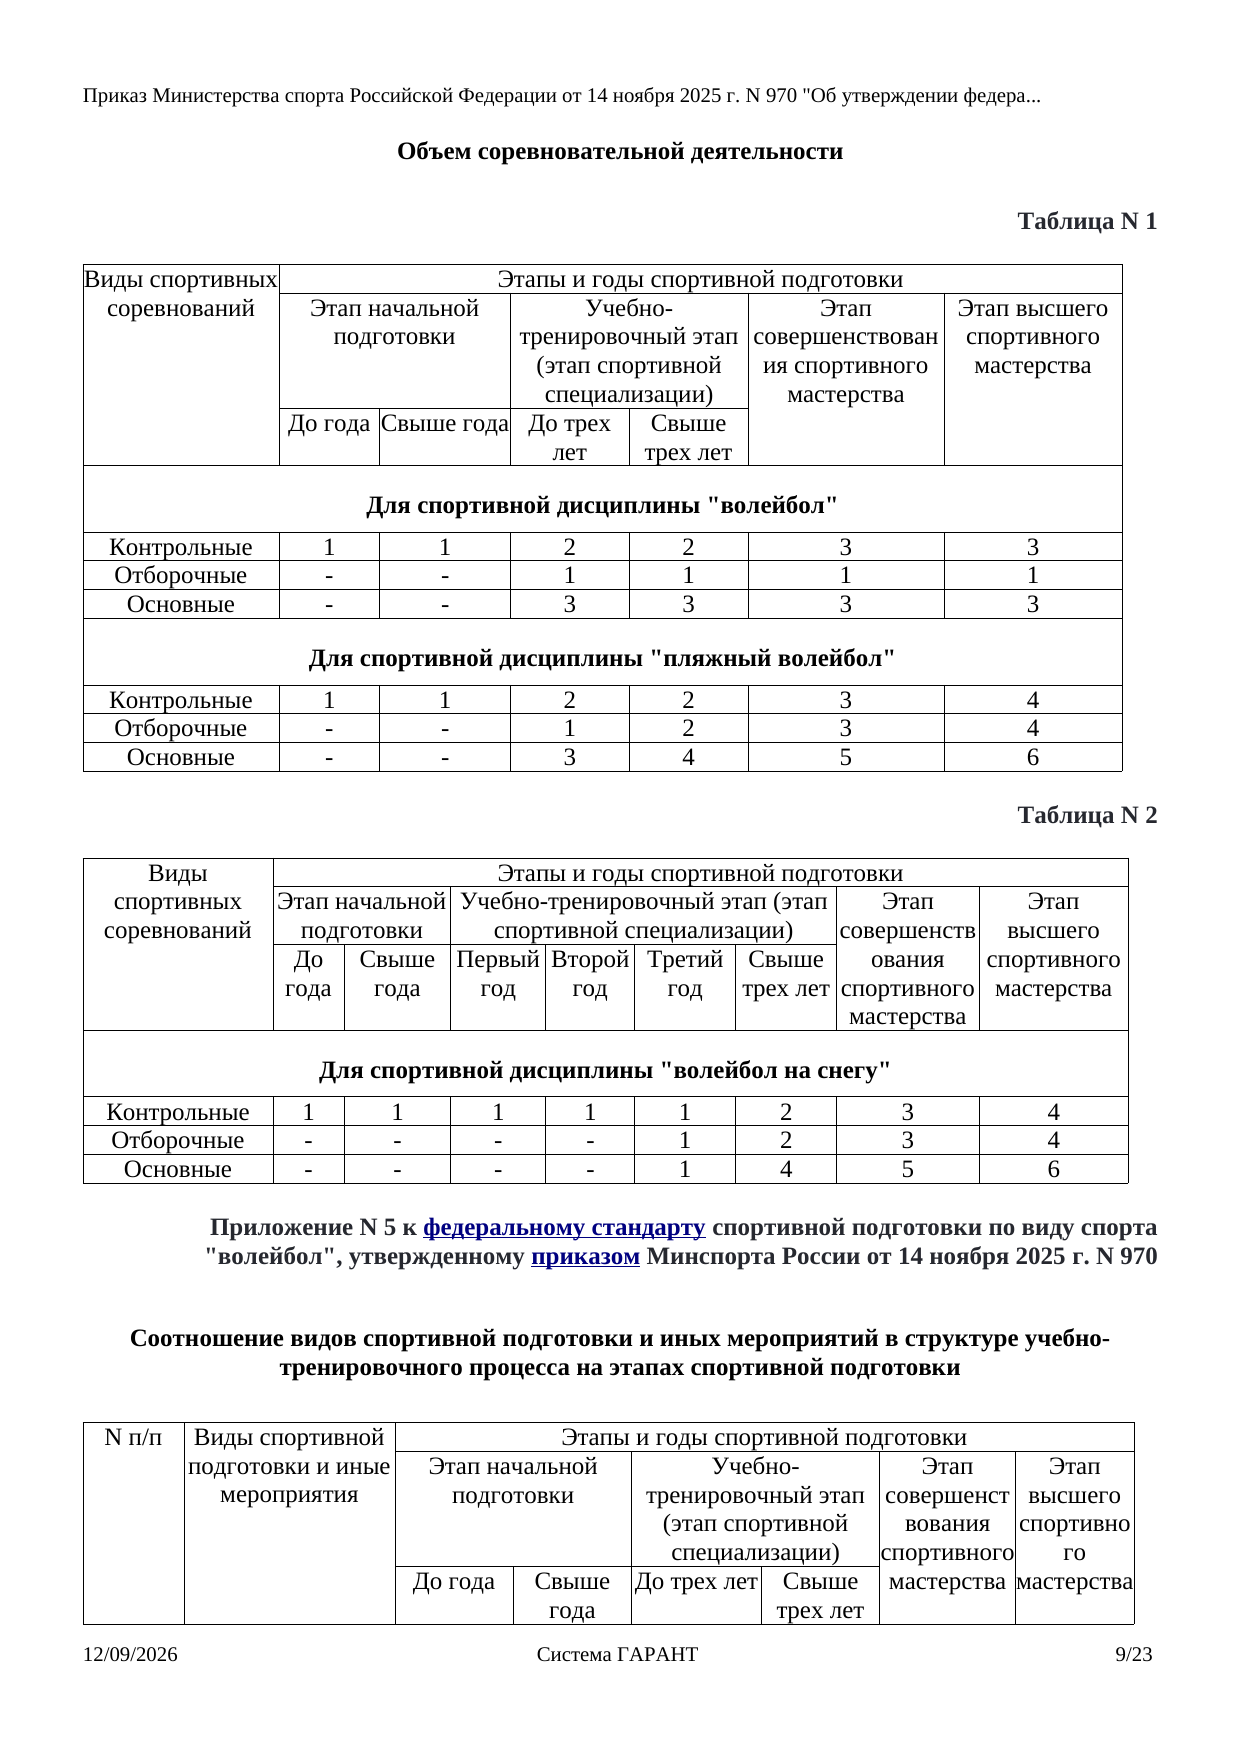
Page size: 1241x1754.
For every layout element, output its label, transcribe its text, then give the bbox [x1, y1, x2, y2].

table_cell 4 [980, 1126, 1128, 1154]
table_cell - [451, 1155, 545, 1183]
table_cell 1 [380, 533, 510, 560]
table_cell Отборочные [84, 561, 279, 589]
table_cell - [274, 1155, 344, 1183]
table_cell Этап начальной подготовки [274, 887, 450, 944]
table_cell 2 [511, 686, 629, 713]
table_cell 4 [980, 1097, 1128, 1125]
table_cell 1 [280, 533, 379, 560]
subtitle Объем соревновательной деятельности [83, 136, 1157, 165]
table_cell 4 [630, 743, 748, 771]
table_cell 1 [635, 1097, 735, 1125]
table_cell 1 [749, 561, 944, 589]
table_cell 1 [380, 686, 510, 713]
table_cell 2 [630, 714, 748, 742]
table_cell 5 [749, 743, 944, 771]
table_cell - [380, 743, 510, 771]
table_cell Этап совершенствования спортивного мастерства [837, 887, 979, 1030]
table_cell - [280, 590, 379, 618]
table_cell Основные [84, 1155, 273, 1183]
table_cell Отборочные [84, 714, 279, 742]
table_cell 3 [749, 714, 944, 742]
table_cell Для спортивной дисциплины "волейбол на снегу" [84, 1031, 1128, 1096]
table_cell Учебно-тренировочный этап (этап спортивной специализации) [451, 887, 836, 944]
table_cell Учебно-тренировочный этап (этап спортивной специализации) [511, 294, 748, 408]
table_header Виды спортивной подготовки и иные мероприятия [185, 1423, 395, 1624]
table_cell Этап начальной подготовки [280, 294, 510, 408]
table_cell Свыше трех лет [762, 1567, 879, 1624]
table_cell 2 [736, 1097, 836, 1125]
table_cell Учебно-тренировочный этап (этап спортивной специализации) [632, 1452, 879, 1566]
table_cell - [280, 561, 379, 589]
table_cell 2 [511, 533, 629, 560]
table_cell 2 [630, 686, 748, 713]
table_cell Основные [84, 590, 279, 618]
table_cell 5 [837, 1155, 979, 1183]
table_cell - [546, 1155, 634, 1183]
table_cell - [345, 1126, 450, 1154]
table_cell Второй год [546, 945, 634, 1030]
table_cell - [380, 714, 510, 742]
table_cell 1 [511, 561, 629, 589]
table_cell 1 [274, 1097, 344, 1125]
table_cell До трех лет [632, 1567, 761, 1624]
table_cell Для спортивной дисциплины "пляжный волейбол" [84, 619, 1122, 685]
table_header Виды спортивных соревнований [84, 859, 273, 1030]
table_cell - [380, 590, 510, 618]
table_cell Этап высшего спортивного мастерства [945, 294, 1122, 465]
table_cell Этап совершенствования спортивного мастерства [880, 1452, 1015, 1624]
table_header N п/п [84, 1423, 184, 1624]
text Таблица N 1 [83, 206, 1157, 235]
table_cell 3 [837, 1097, 979, 1125]
table_cell 3 [749, 686, 944, 713]
table_cell 3 [945, 533, 1122, 560]
table_cell - [451, 1126, 545, 1154]
table_cell 1 [635, 1126, 735, 1154]
table_cell До года [280, 409, 379, 465]
table_cell Свыше года [380, 409, 510, 465]
table_cell 2 [630, 533, 748, 560]
table_cell Для спортивной дисциплины "волейбол" [84, 466, 1122, 532]
text Приложение N 5 к федеральному стандарту спортивной подготовки по виду спорта "волейбол", утвержденному приказом Минспорта России от 14 ноября 2025 г. N 970 [83, 1212, 1157, 1269]
table_cell 1 [546, 1097, 634, 1125]
table_cell 3 [945, 590, 1122, 618]
table_header Виды спортивных соревнований [84, 265, 279, 465]
table_cell 1 [511, 714, 629, 742]
table_cell Отборочные [84, 1126, 273, 1154]
table_cell 4 [945, 714, 1122, 742]
table_cell Контрольные [84, 686, 279, 713]
table_cell - [345, 1155, 450, 1183]
table_cell 3 [837, 1126, 979, 1154]
table_cell Свыше года [345, 945, 450, 1030]
table_cell Свыше трех лет [736, 945, 836, 1030]
table_cell - [546, 1126, 634, 1154]
table_cell - [380, 561, 510, 589]
table_cell До года [396, 1567, 513, 1624]
table_cell - [280, 714, 379, 742]
table_cell 6 [980, 1155, 1128, 1183]
table_cell Третий год [635, 945, 735, 1030]
table_cell 1 [345, 1097, 450, 1125]
table_cell Этап высшего спортивного мастерства [1016, 1452, 1134, 1624]
table_cell - [280, 743, 379, 771]
table_cell Основные [84, 743, 279, 771]
table_cell До трех лет [511, 409, 629, 465]
table_cell 3 [749, 533, 944, 560]
table_cell До года [274, 945, 344, 1030]
table_cell 6 [945, 743, 1122, 771]
table_header Этапы и годы спортивной подготовки [274, 859, 1128, 886]
table_cell 3 [630, 590, 748, 618]
table_header Этапы и годы спортивной подготовки [280, 265, 1122, 293]
table_cell Контрольные [84, 533, 279, 560]
table_cell 1 [630, 561, 748, 589]
table_cell 1 [945, 561, 1122, 589]
table_cell 4 [945, 686, 1122, 713]
subtitle Соотношение видов спортивной подготовки и иных мероприятий в структуре учебно-тренировочного процесса на этапах спортивной подготовки [83, 1323, 1157, 1381]
table_cell Этап начальной подготовки [396, 1452, 631, 1566]
table_cell Этап совершенствования спортивного мастерства [749, 294, 944, 465]
table_cell 3 [511, 590, 629, 618]
table_cell Этап высшего спортивного мастерства [980, 887, 1128, 1030]
table_cell 3 [749, 590, 944, 618]
table_cell 4 [736, 1155, 836, 1183]
table_cell Свыше года [514, 1567, 631, 1624]
table_cell Свыше трех лет [630, 409, 748, 465]
table_cell 1 [280, 686, 379, 713]
table_cell - [274, 1126, 344, 1154]
table_cell 1 [451, 1097, 545, 1125]
table_cell Первый год [451, 945, 545, 1030]
table_cell 2 [736, 1126, 836, 1154]
table_cell 3 [511, 743, 629, 771]
text Таблица N 2 [83, 800, 1157, 829]
table_cell 1 [635, 1155, 735, 1183]
table_header Этапы и годы спортивной подготовки [396, 1423, 1134, 1451]
table_cell Контрольные [84, 1097, 273, 1125]
